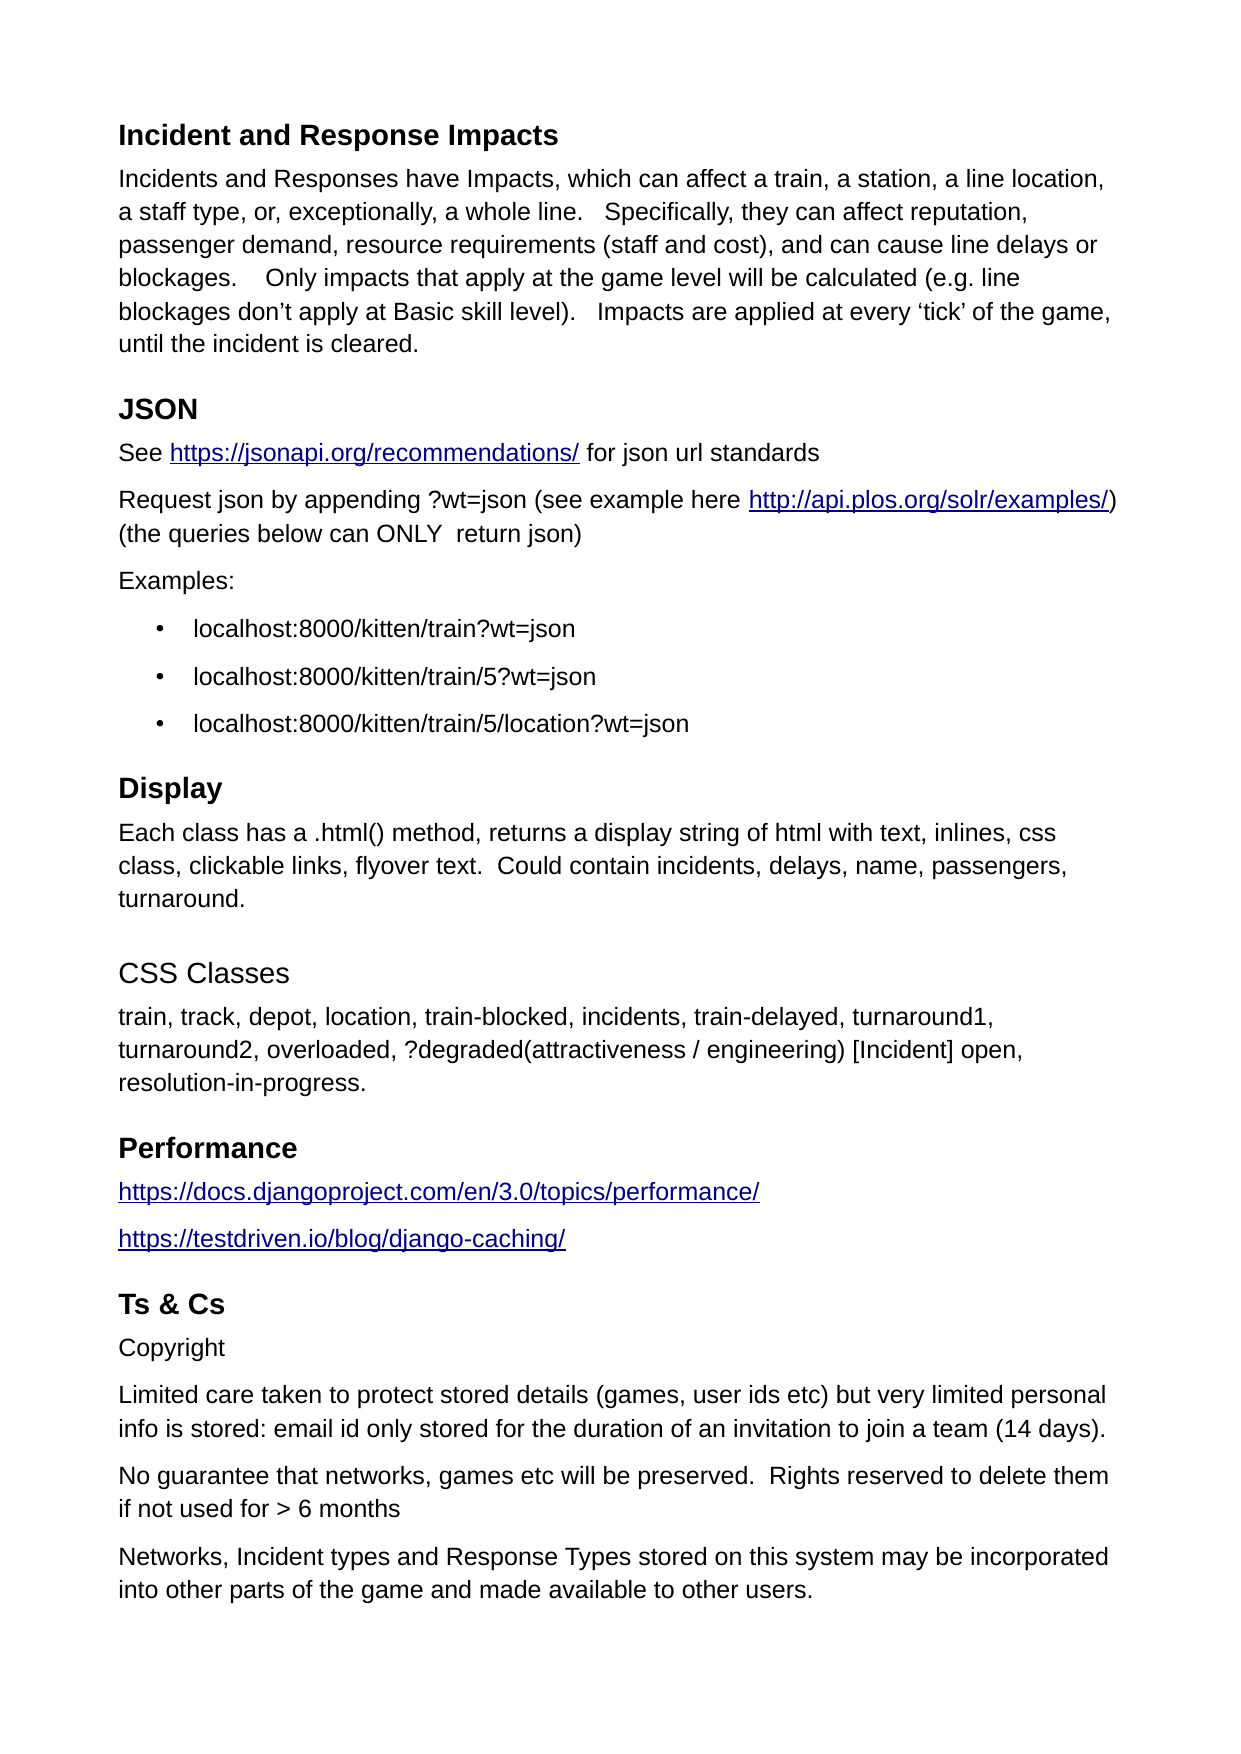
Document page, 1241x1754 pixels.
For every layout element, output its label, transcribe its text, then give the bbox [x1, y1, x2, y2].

text No guarantee that networks, games etc will be preserved. Rights reserved to delete them if not used for > 6 months [118, 1461, 1122, 1523]
list localhost:8000/kitten/train/5/location?wt=json [156, 709, 1122, 738]
subtitle JSON [118, 392, 1122, 425]
text Request json by appending ?wt=json (see example here http://api.plos.org/solr/examples/) (the queries below can ONLY return json) [118, 486, 1122, 547]
list localhost:8000/kitten/train/5?wt=json [156, 661, 1122, 690]
text Copyright [118, 1333, 1122, 1362]
text Examples: [118, 566, 1122, 595]
text https://docs.djangoproject.com/en/3.0/topics/performance/ [118, 1177, 1122, 1206]
text train, track, depot, location, train-blocked, incidents, train-delayed, turnaround1, turnaround2, overloaded, ?degraded(attractiveness / engineering) [Incident] open, resolution-in-progress. [118, 1002, 1122, 1097]
text Incidents and Responses have Impacts, which can affect a train, a station, a line location, a staff type, or, exceptionally, a whole line. Specifically, they can affect reputation, passenger demand, resource requirements (staff and cost), and can cause line delays or blockages. Only impacts that apply at the game level will be calculated (e.g. line blockages don’t apply at Basic skill level). Impacts are applied at every ‘tick’ of the game, until the incident is cleared. [118, 164, 1122, 358]
subtitle Incident and Response Impacts [118, 118, 1122, 152]
subtitle Performance [118, 1131, 1122, 1164]
subtitle Ts & Cs [118, 1287, 1122, 1320]
text See https://jsonapi.org/recommendations/ for json url standards [118, 438, 1122, 467]
list localhost:8000/kitten/train?wt=json [156, 614, 1122, 643]
text Limited care taken to protect stored details (games, user ids etc) but very limited personal info is stored: email id only stored for the duration of an invitation to join a team (14 days). [118, 1381, 1122, 1442]
text https://testdriven.io/blog/django-caching/ [118, 1224, 1122, 1253]
subtitle Display [118, 771, 1122, 805]
text Each class has a .html() method, returns a display string of html with text, inlines, css class, clickable links, flyover text. Could contain incidents, delays, name, passengers, turnaround. [118, 818, 1122, 912]
subtitle CSS Classes [118, 956, 1122, 990]
text Networks, Incident types and Response Types stored on this system may be incorporated into other parts of the game and made available to other users. [118, 1542, 1122, 1603]
